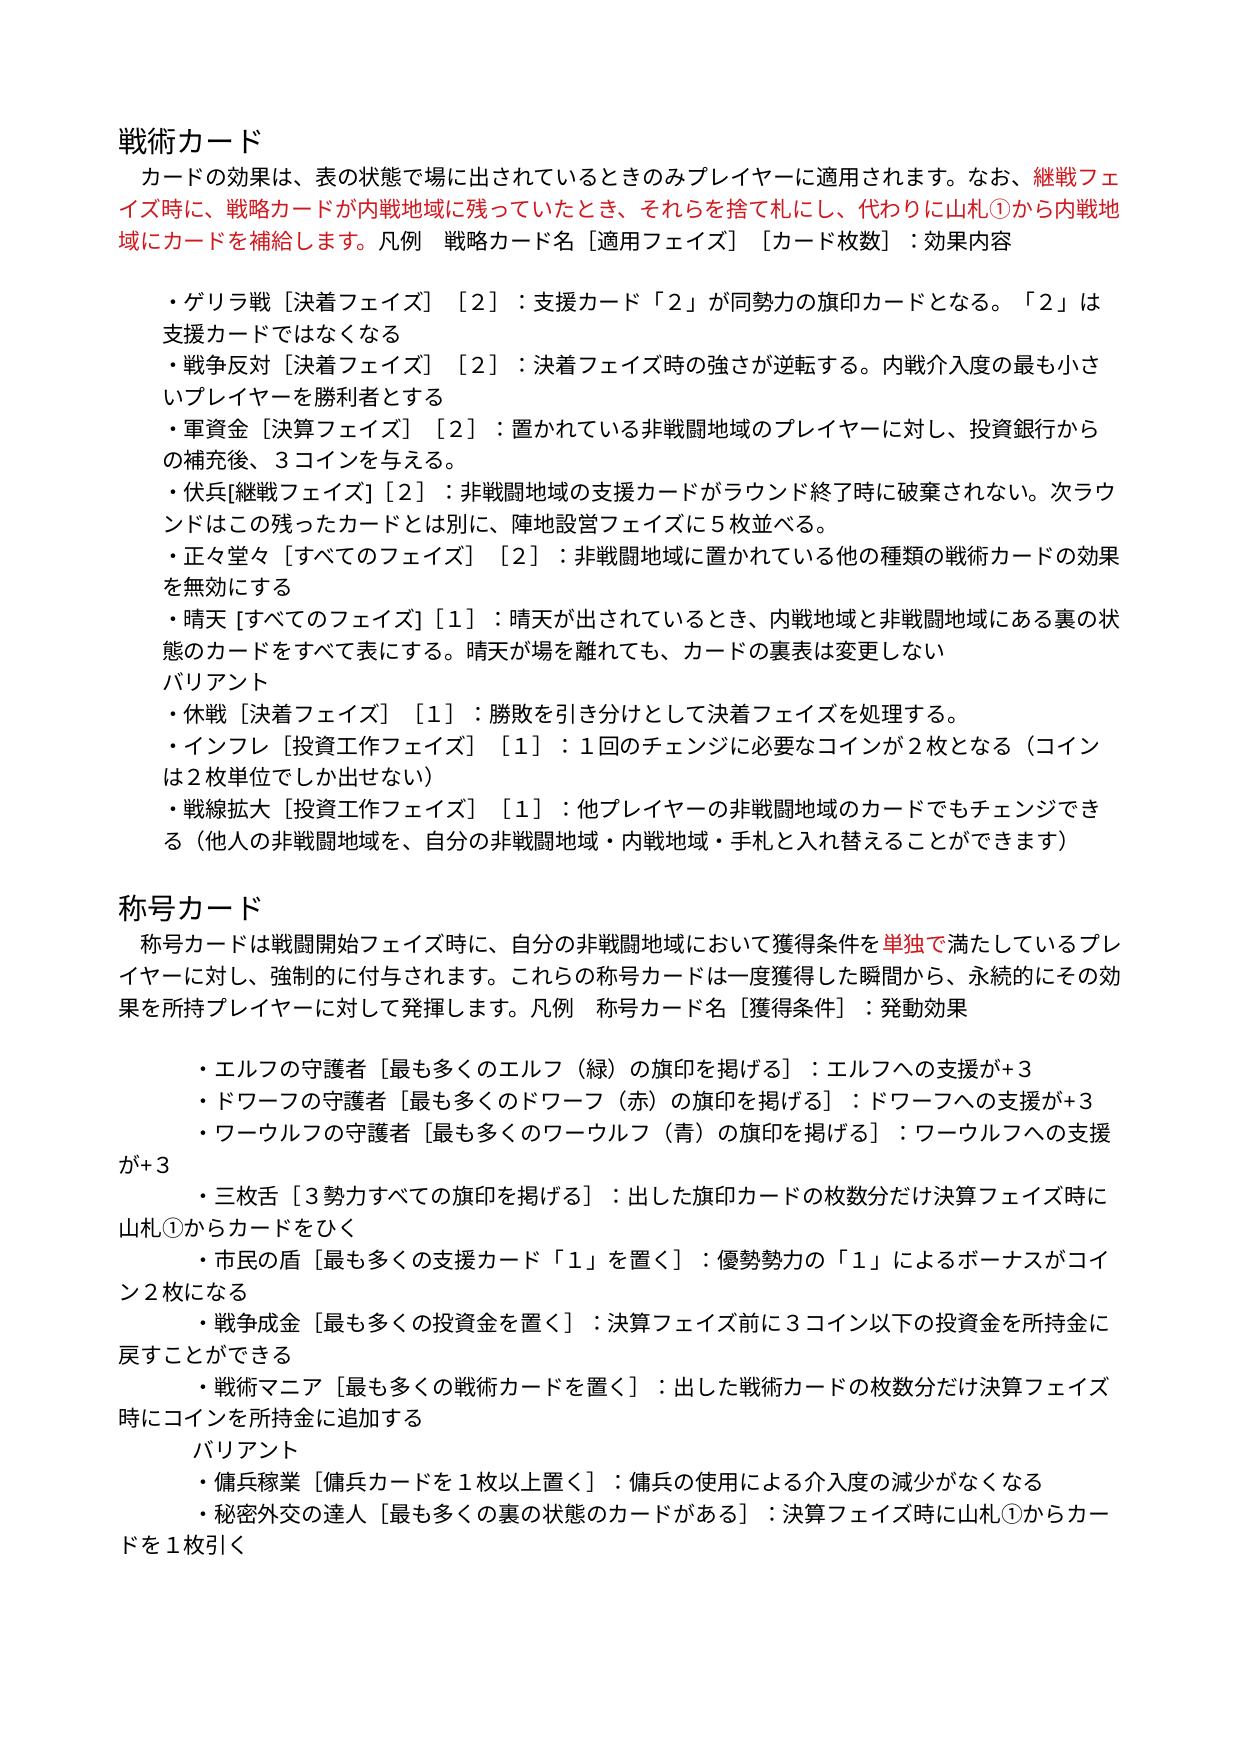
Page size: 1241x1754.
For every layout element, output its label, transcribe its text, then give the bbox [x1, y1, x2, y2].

text ・伏兵[継戦フェイズ]［２］：非戦闘地域の支援カードがラウンド終了時に破棄されない。次ラウンドはこの残ったカードとは別に、陣地設営フェイズに５枚並べる。 [162, 475, 1122, 539]
text ・市民の盾［最も多くの支援カード「１」を置く］：優勢勢力の「１」によるボーナスがコイン２枚になる [118, 1243, 1122, 1306]
text バリアント [162, 665, 1122, 697]
text ・軍資金［決算フェイズ］［２］：置かれている非戦闘地域のプレイヤーに対し、投資銀行からの補充後、３コインを与える。 [162, 412, 1122, 475]
text ・ゲリラ戦［決着フェイズ］［２］：支援カード「２」が同勢力の旗印カードとなる。「２」は支援カードではなくなる [162, 285, 1122, 348]
text ・戦争成金［最も多くの投資金を置く］：決算フェイズ前に３コイン以下の投資金を所持金に戻すことができる [118, 1306, 1122, 1370]
text カードの効果は、表の状態で場に出されているときのみプレイヤーに適用されます。なお、継戦フェイズ時に、戦略カードが内戦地域に残っていたとき、それらを捨て札にし、代わりに山札①から内戦地域にカードを補給します。凡例 戦略カード名［適用フェイズ］［カード枚数］：効果内容 [118, 160, 1122, 255]
text ・エルフの守護者［最も多くのエルフ（緑）の旗印を掲げる］：エルフへの支援が+３ [118, 1052, 1122, 1084]
text バリアント [118, 1433, 1122, 1465]
text ・戦争反対［決着フェイズ］［２］：決着フェイズ時の強さが逆転する。内戦介入度の最も小さいプレイヤーを勝利者とする [162, 348, 1122, 412]
text ・三枚舌［３勢力すべての旗印を掲げる］：出した旗印カードの枚数分だけ決算フェイズ時に山札①からカードをひく [118, 1179, 1122, 1243]
text ・休戦［決着フェイズ］［１］：勝敗を引き分けとして決着フェイズを処理する。 [162, 697, 1122, 729]
text ・傭兵稼業［傭兵カードを１枚以上置く］：傭兵の使用による介入度の減少がなくなる [118, 1465, 1122, 1497]
text ・正々堂々［すべてのフェイズ］［２］：非戦闘地域に置かれている他の種類の戦術カードの効果を無効にする [162, 539, 1122, 602]
text 称号カード [118, 885, 1122, 927]
text ・戦術マニア［最も多くの戦術カードを置く］：出した戦術カードの枚数分だけ決算フェイズ時にコインを所持金に追加する [118, 1370, 1122, 1433]
text ・ワーウルフの守護者［最も多くのワーウルフ（青）の旗印を掲げる］：ワーウルフへの支援が+３ [118, 1116, 1122, 1179]
text ・秘密外交の達人［最も多くの裏の状態のカードがある］：決算フェイズ時に山札①からカードを１枚引く [118, 1497, 1122, 1560]
text 戦術カード [118, 118, 1122, 160]
text ・戦線拡大［投資工作フェイズ］［１］：他プレイヤーの非戦闘地域のカードでもチェンジできる（他人の非戦闘地域を、自分の非戦闘地域・内戦地域・手札と入れ替えることができます） [162, 792, 1122, 855]
text ・晴天 [すべてのフェイズ]［１］：晴天が出されているとき、内戦地域と非戦闘地域にある裏の状態のカードをすべて表にする。晴天が場を離れても、カードの裏表は変更しない [162, 602, 1122, 665]
text ・インフレ［投資工作フェイズ］［１］：１回のチェンジに必要なコインが２枚となる（コインは２枚単位でしか出せない） [162, 729, 1122, 792]
text 称号カードは戦闘開始フェイズ時に、自分の非戦闘地域において獲得条件を単独で満たしているプレイヤーに対し、強制的に付与されます。これらの称号カードは一度獲得した瞬間から、永続的にその効果を所持プレイヤーに対して発揮します。凡例 称号カード名［獲得条件］：発動効果 [118, 927, 1122, 1022]
text ・ドワーフの守護者［最も多くのドワーフ（赤）の旗印を掲げる］：ドワーフへの支援が+３ [118, 1084, 1122, 1116]
